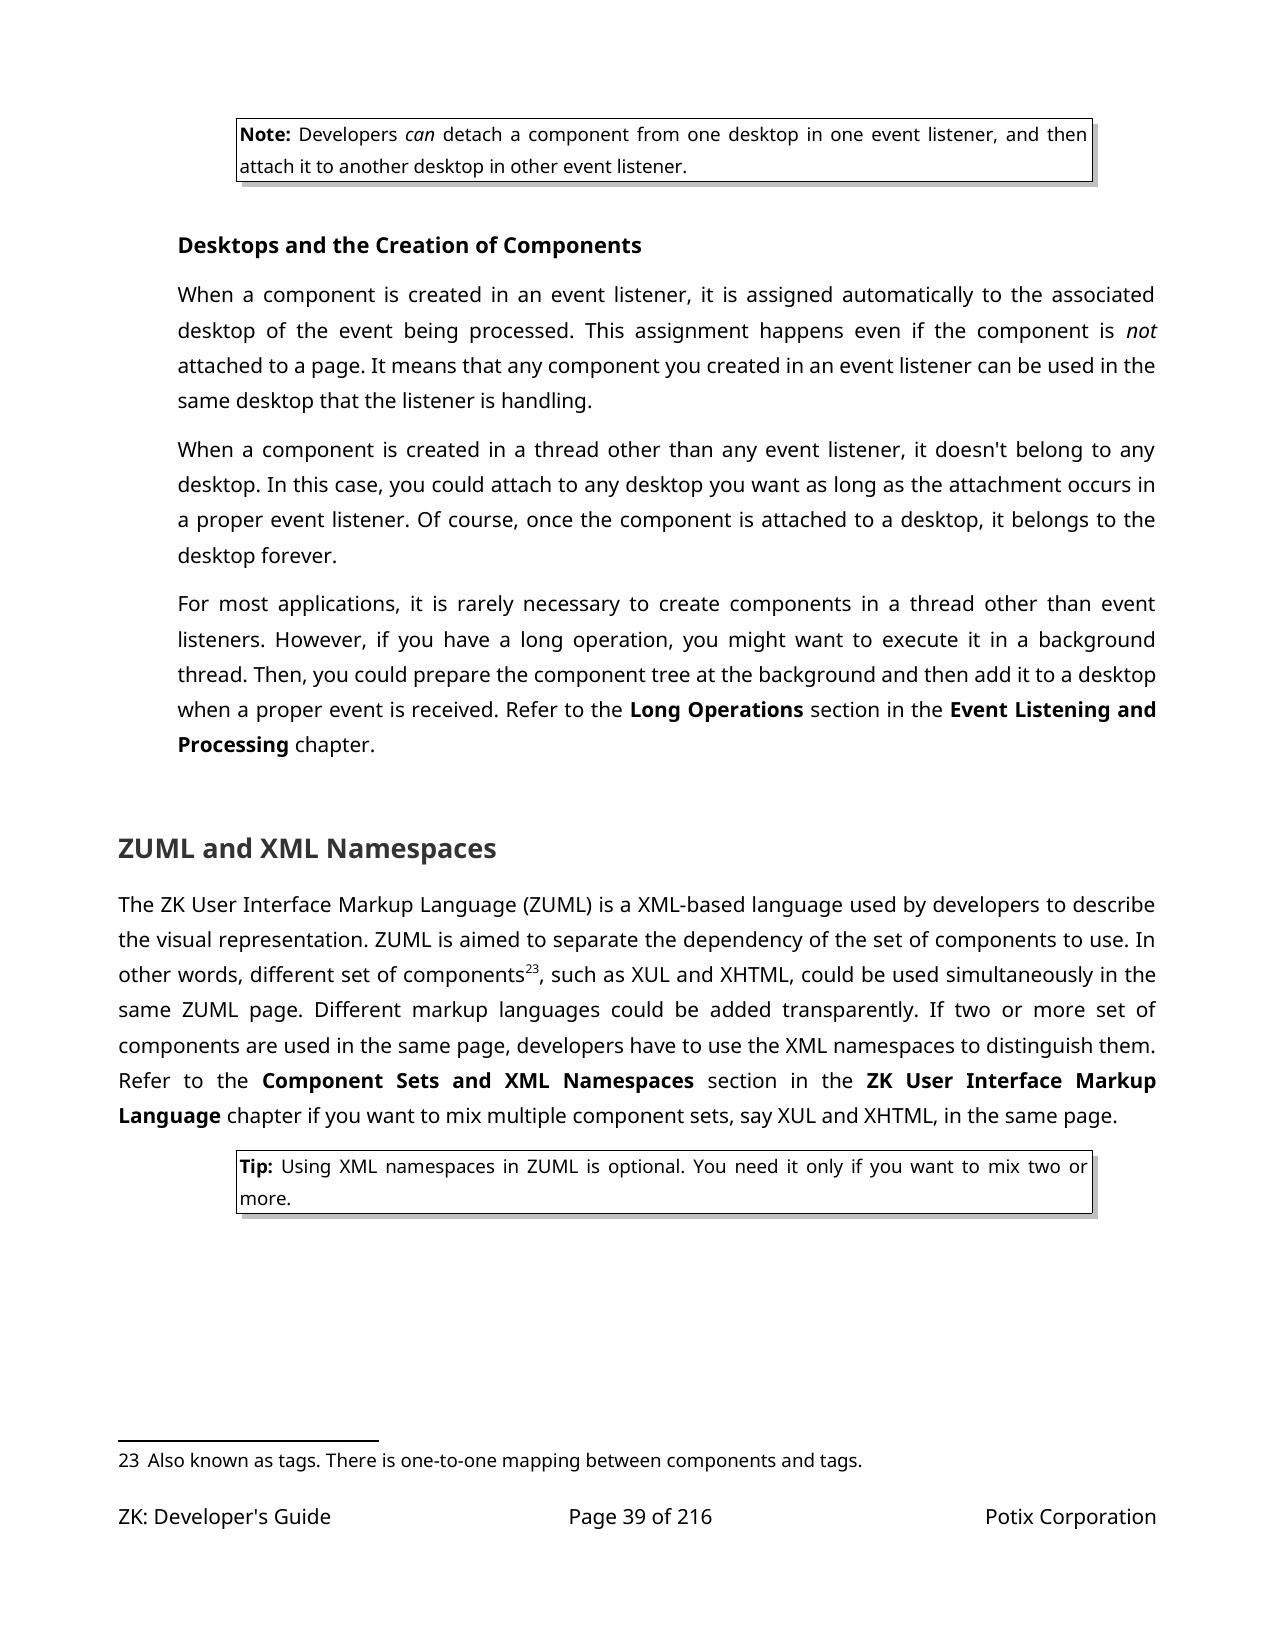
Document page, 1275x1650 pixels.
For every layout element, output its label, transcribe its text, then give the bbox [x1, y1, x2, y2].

text The ZK User Interface Markup Language (ZUML) is a XML-based language used by developers to describe the visual representation. ZUML is aimed to separate the dependency of the set of components to use. In other words, different set of components, such as XUL and XHTML, could be used simultaneously in the same ZUML page. Different markup languages could be added transparently. If two or more set of components are used in the same page, developers have to use the XML namespaces to distinguish them. Refer to the Component Sets and XML Namespaces section in the ZK User Interface Markup Language chapter if you want to mix multiple component sets, say XUL and XHTML, in the same page. [118, 890, 1157, 1129]
text When a component is created in an event listener, it is assigned automatically to the associated desktop of the event being processed. This assignment happens even if the component is not attached to a page. It means that any component you created in an event listener can be used in the same desktop that the listener is handling. [177, 281, 1157, 414]
text Tip: Using XML namespaces in ZUML is optional. You need it only if you want to mix two or more. [237, 1151, 1092, 1213]
subtitle Desktops and the Creation of Components [177, 230, 1157, 260]
text When a component is created in a thread other than any event listener, it doesn't belong to any desktop. In this case, you could attach to any desktop you want as long as the attachment occurs in a proper event listener. Of course, once the component is attached to a desktop, it belongs to the desktop forever. [177, 435, 1157, 569]
subtitle ZUML and XML Namespaces [118, 829, 1157, 866]
text For most applications, it is rarely necessary to create components in a thread other than event listeners. However, if you have a long operation, you might want to execute it in a background thread. Then, you could prepare the component tree at the background and then add it to a desktop when a proper event is received. Refer to the Long Operations section in the Event Listening and Processing chapter. [177, 589, 1157, 759]
text Note: Developers can detach a component from one desktop in one event listener, and then attach it to another desktop in other event listener. [237, 119, 1092, 181]
text Also known as tags. There is one-to-one mapping between components and tags. [118, 1447, 1157, 1473]
